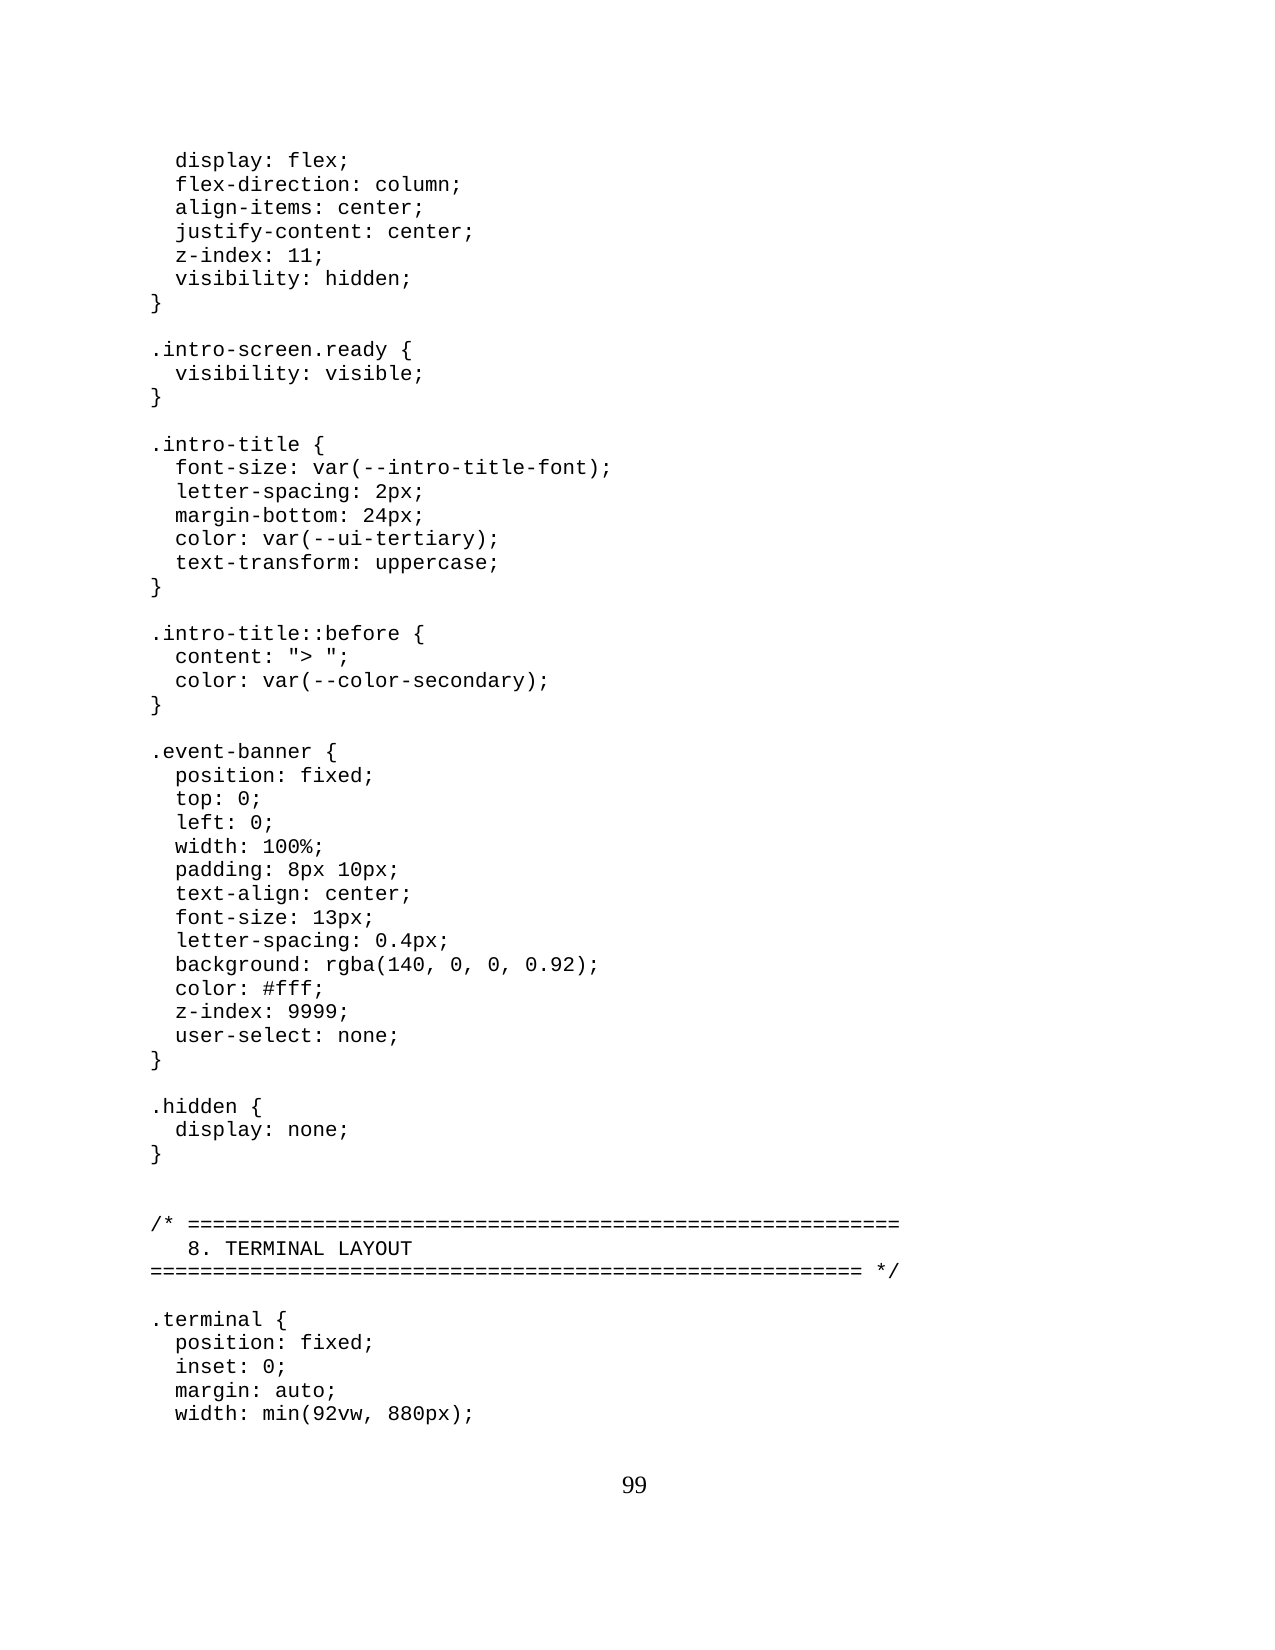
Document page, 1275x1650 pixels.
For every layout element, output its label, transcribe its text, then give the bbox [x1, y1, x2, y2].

text text-transform: uppercase; [150, 552, 1125, 576]
text /* ========================================================= [150, 1214, 1125, 1238]
text } [150, 576, 1125, 599]
text margin-bottom: 24px; [150, 505, 1125, 528]
text padding: 8px 10px; [150, 859, 1125, 883]
text font-size: 13px; [150, 907, 1125, 930]
text } [150, 386, 1125, 410]
text justify-content: center; [150, 221, 1125, 244]
text background: rgba(140, 0, 0, 0.92); [150, 954, 1125, 978]
text 8. TERMINAL LAYOUT [150, 1238, 1125, 1261]
text color: #fff; [150, 978, 1125, 1001]
text ========================================================= */ [150, 1261, 1125, 1285]
text align-items: center; [150, 197, 1125, 221]
text content: "> "; [150, 647, 1125, 670]
text margin: auto; [150, 1379, 1125, 1403]
text flex-direction: column; [150, 174, 1125, 197]
text z-index: 11; [150, 244, 1125, 268]
text color: var(--ui-tertiary); [150, 528, 1125, 552]
text user-select: none; [150, 1025, 1125, 1048]
text width: min(92vw, 880px); [150, 1403, 1125, 1427]
text .intro-screen.ready { [150, 339, 1125, 363]
text position: fixed; [150, 1332, 1125, 1356]
text visibility: visible; [150, 363, 1125, 386]
text } [150, 292, 1125, 316]
text display: flex; [150, 150, 1125, 174]
text inset: 0; [150, 1356, 1125, 1379]
text display: none; [150, 1119, 1125, 1143]
text .intro-title::before { [150, 623, 1125, 647]
text width: 100%; [150, 836, 1125, 859]
text letter-spacing: 2px; [150, 481, 1125, 505]
text .terminal { [150, 1309, 1125, 1332]
text font-size: var(--intro-title-font); [150, 457, 1125, 481]
text top: 0; [150, 788, 1125, 812]
text } [150, 1048, 1125, 1072]
text z-index: 9999; [150, 1001, 1125, 1025]
text position: fixed; [150, 765, 1125, 788]
text text-align: center; [150, 883, 1125, 907]
text } [150, 1143, 1125, 1167]
text .event-banner { [150, 741, 1125, 765]
text .intro-title { [150, 434, 1125, 457]
text letter-spacing: 0.4px; [150, 930, 1125, 954]
text left: 0; [150, 812, 1125, 836]
text visibility: hidden; [150, 268, 1125, 292]
text .hidden { [150, 1096, 1125, 1119]
text } [150, 694, 1125, 717]
text color: var(--color-secondary); [150, 670, 1125, 694]
